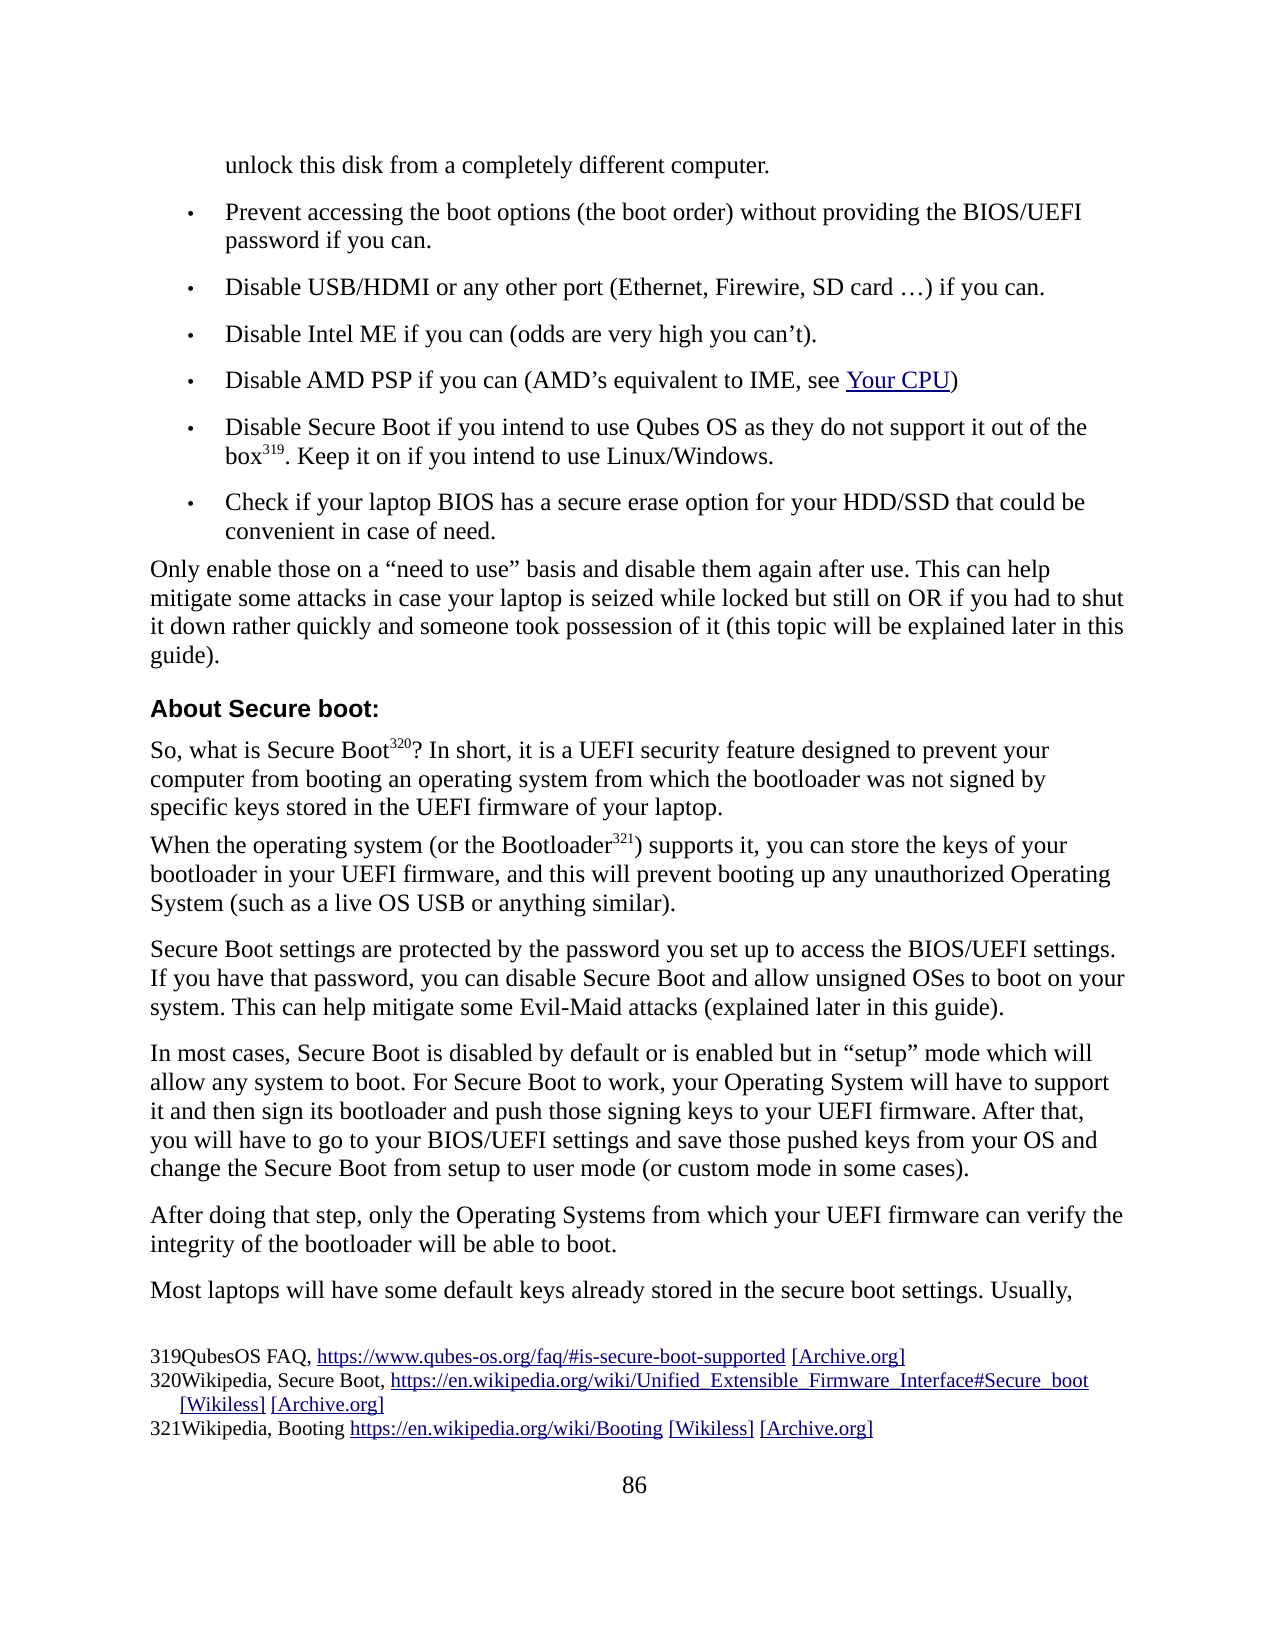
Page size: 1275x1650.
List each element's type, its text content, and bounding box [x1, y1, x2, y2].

list Disable USB/HDMI or any other port (Ethernet, Firewire, SD card …) if you can. [187, 272, 1125, 301]
text In most cases, Secure Boot is disabled by default or is enabled but in “setup” mode which will allow any system to boot. For Secure Boot to work, your Operating System will have to support it and then sign its bootloader and push those signing keys to your UEFI firmware. After that, you will have to go to your BIOS/UEFI settings and save those pushed keys from your OS and change the Secure Boot from setup to user mode (or custom mode in some cases). [150, 1038, 1125, 1182]
text Wikipedia, Secure Boot, https://en.wikipedia.org/wiki/Unified_Extensible_Firmware_Interface#Secure_boot [Wikiless] [Archive.org] [150, 1368, 1125, 1416]
list Prevent accessing the boot options (the boot order) without providing the BIOS/UEFI password if you can. [187, 197, 1125, 254]
subtitle About Secure boot: [150, 694, 1125, 722]
text When the operating system (or the Bootloader) supports it, you can store the keys of your bootloader in your UEFI firmware, and this will prevent booting up any unauthorized Operating System (such as a live OS USB or anything similar). [150, 830, 1125, 916]
list Disable Intel ME if you can (odds are very high you can’t). [187, 319, 1125, 347]
text Only enable those on a “need to use” basis and disable them again after use. This can help mitigate some attacks in case your laptop is seized while locked but still on OR if you had to shut it down rather quickly and someone took possession of it (this topic will be explained later in this guide). [150, 554, 1125, 669]
list Check if your laptop BIOS has a secure erase option for your HDD/SSD that could be convenient in case of need. [187, 487, 1125, 545]
list Disable AMD PSP if you can (AMD’s equivalent to IME, see Your CPU) [187, 365, 1125, 394]
text Secure Boot settings are protected by the password you set up to access the BIOS/UEFI settings. If you have that password, you can disable Secure Boot and allow unsigned OSes to boot on your system. This can help mitigate some Evil-Maid attacks (explained later in this guide). [150, 934, 1125, 1021]
list Disable Secure Boot if you intend to use Qubes OS as they do not support it out of the box. Keep it on if you intend to use Linux/Windows. [187, 412, 1125, 469]
text Most laptops will have some default keys already stored in the secure boot settings. Usually, [150, 1276, 1125, 1304]
list QubesOS FAQ, https://www.qubes-os.org/faq/#is-secure-boot-supported [Archive.org] [150, 1344, 1125, 1368]
text After doing that step, only the Operating Systems from which your UEFI firmware can verify the integrity of the bootloader will be able to boot. [150, 1200, 1125, 1258]
list unlock this disk from a completely different computer. [187, 150, 1125, 179]
text Wikipedia, Booting https://en.wikipedia.org/wiki/Booting [Wikiless] [Archive.org] [150, 1416, 1125, 1440]
text So, what is Secure Boot? In short, it is a UEFI security feature designed to prevent your computer from booting an operating system from which the bootloader was not signed by specific keys stored in the UEFI firmware of your laptop. [150, 735, 1125, 821]
